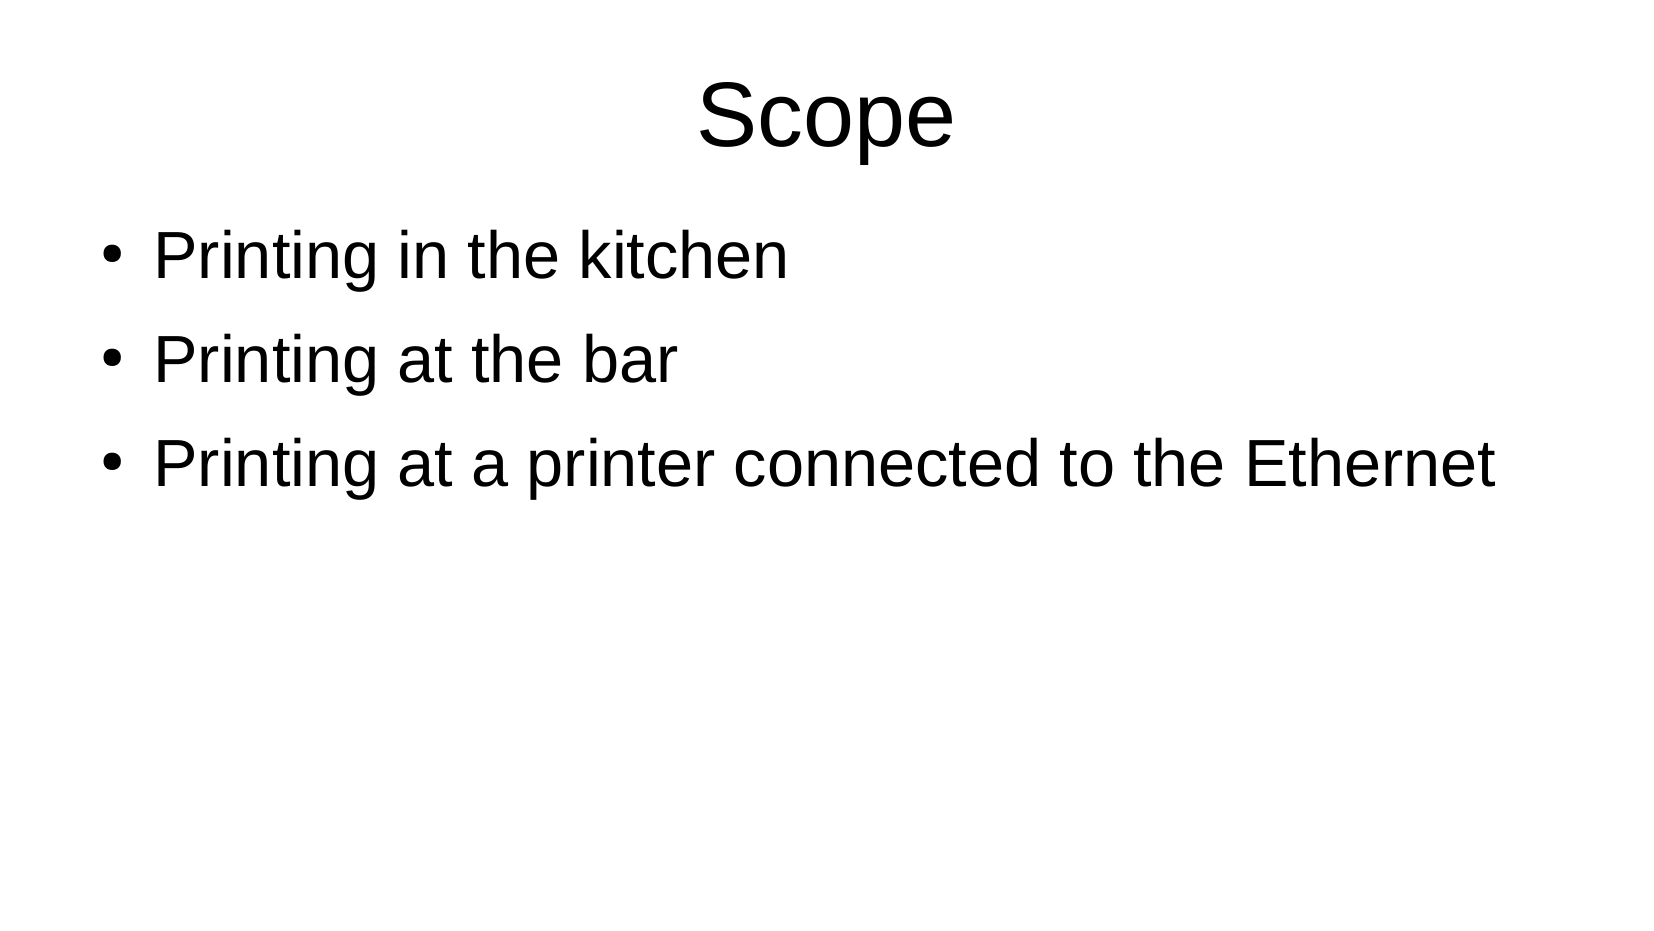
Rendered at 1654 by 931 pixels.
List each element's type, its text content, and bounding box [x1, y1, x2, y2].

title Scope [82, 37, 1571, 193]
list Printing in the kitchen Printing at the bar Printing at a printer connected to the Ethernet [82, 217, 1571, 758]
